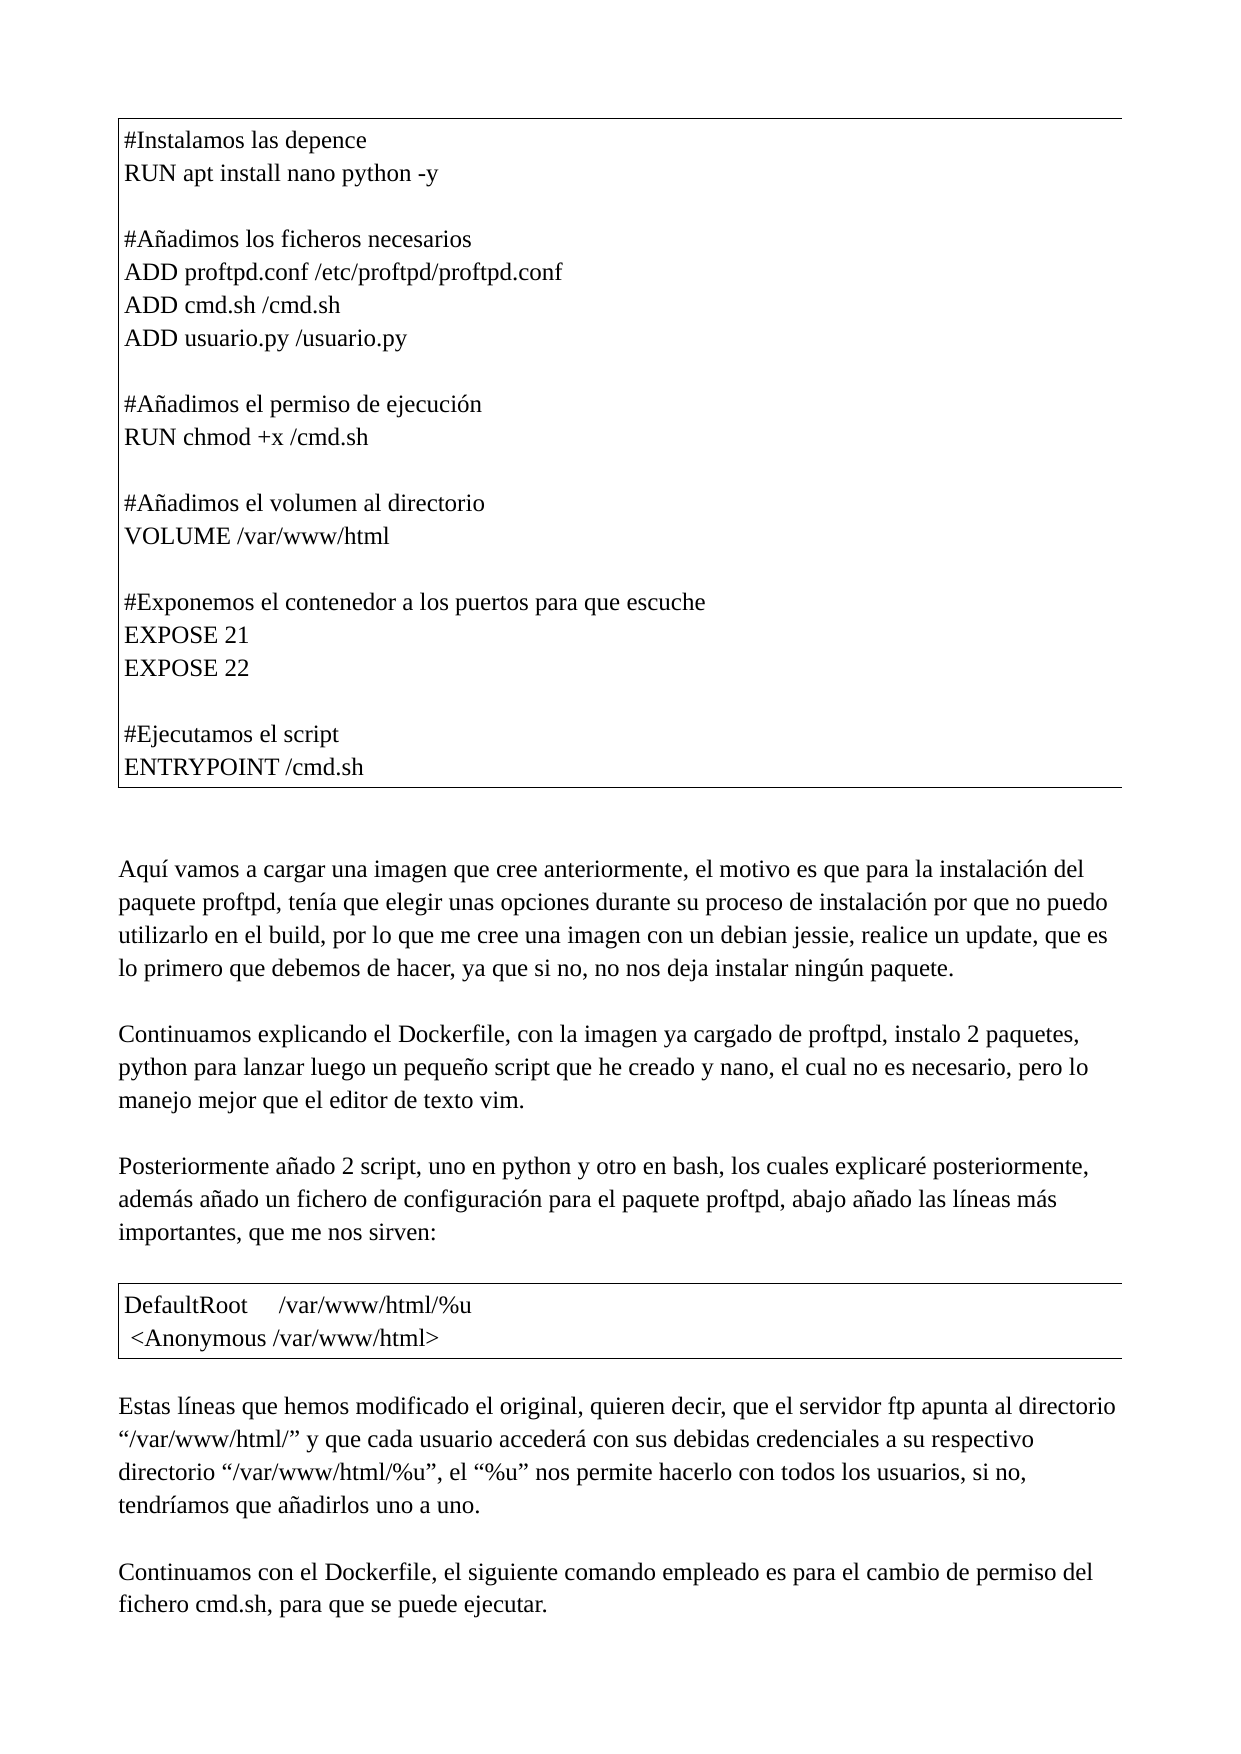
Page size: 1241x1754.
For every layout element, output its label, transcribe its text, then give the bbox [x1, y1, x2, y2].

text Continuamos con el Dockerfile, el siguiente comando empleado es para el cambio de permiso del fichero cmd.sh, para que se puede ejecutar. [118, 1557, 1122, 1618]
text Aquí vamos a cargar una imagen que cree anteriormente, el motivo es que para la instalación del paquete proftpd, tenía que elegir unas opciones durante su proceso de instalación por que no puedo utilizarlo en el build, por lo que me cree una imagen con un debian jessie, realice un update, que es lo primero que debemos de hacer, ya que si no, no nos deja instalar ningún paquete. [118, 854, 1122, 982]
table_header DefaultRoot /var/www/html/%u <Anonymous /var/www/html> [119, 1284, 1122, 1357]
text Continuamos explicando el Dockerfile, con la imagen ya cargado de proftpd, instalo 2 paquetes, python para lanzar luego un pequeño script que he creado y nano, el cual no es necesario, pero lo manejo mejor que el editor de texto vim. [118, 1019, 1122, 1114]
table_header #Instalamos las depence RUN apt install nano python -y #Añadimos los ficheros necesarios ADD proftpd.conf /etc/proftpd/proftpd.conf ADD cmd.sh /cmd.sh ADD usuario.py /usuario.py #Añadimos el permiso de ejecución RUN chmod +x /cmd.sh #Añadimos el volumen al directorio VOLUME /var/www/html #Exponemos el contenedor a los puertos para que escuche EXPOSE 21 EXPOSE 22 #Ejecutamos el script ENTRYPOINT /cmd.sh [119, 119, 1122, 787]
text Posteriormente añado 2 script, uno en python y otro en bash, los cuales explicaré posteriormente, además añado un fichero de configuración para el paquete proftpd, abajo añado las líneas más importantes, que me nos sirven: [118, 1151, 1122, 1246]
text Estas líneas que hemos modificado el original, quieren decir, que el servidor ftp apunta al directorio “/var/www/html/” y que cada usuario accederá con sus debidas credenciales a su respectivo directorio “/var/www/html/%u”, el “%u” nos permite hacerlo con todos los usuarios, si no, tendríamos que añadirlos uno a uno. [118, 1391, 1122, 1519]
